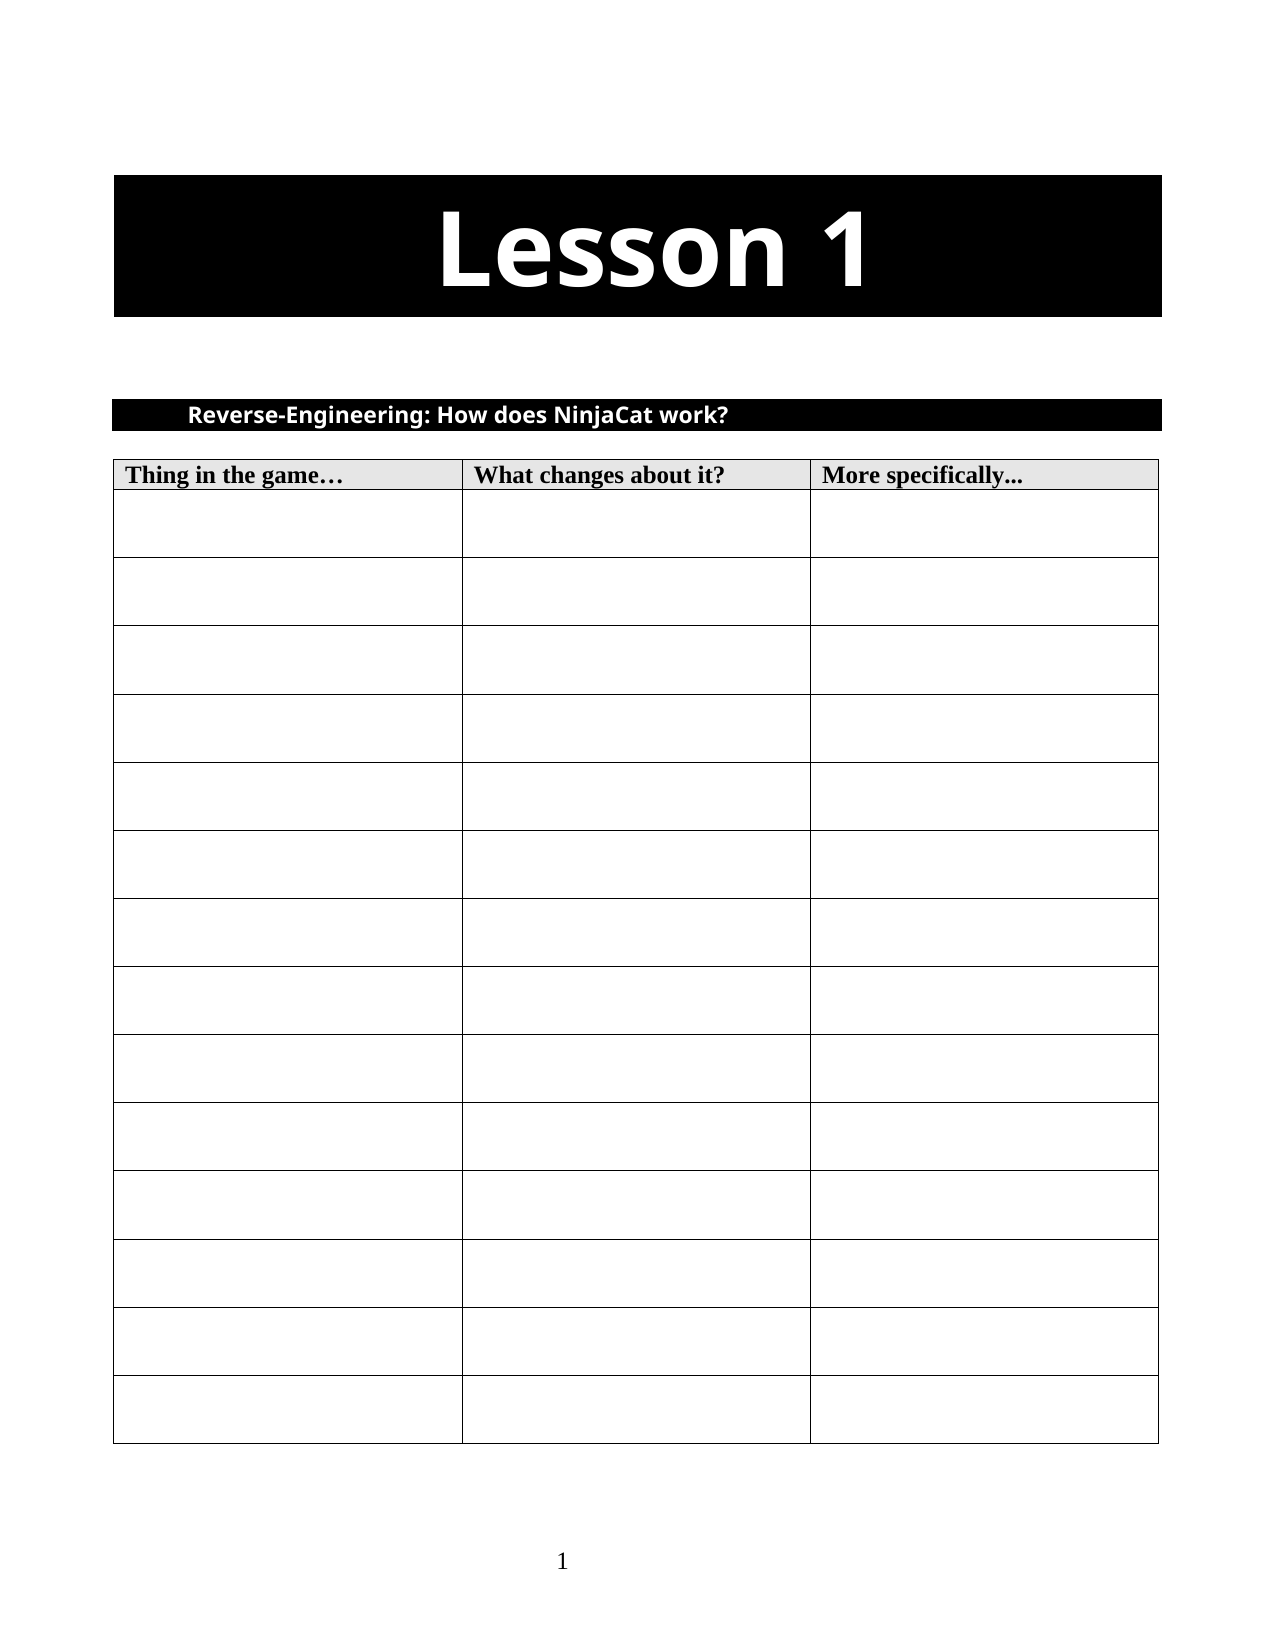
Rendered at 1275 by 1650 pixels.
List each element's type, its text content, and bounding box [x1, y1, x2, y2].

table_cell [463, 626, 810, 693]
table_cell [463, 899, 810, 966]
table_header More specifically... [811, 460, 1158, 489]
table_cell [811, 763, 1158, 830]
table_cell [811, 1035, 1158, 1102]
table_cell [114, 490, 462, 557]
table_cell [811, 1240, 1158, 1307]
table_cell [811, 490, 1158, 557]
table_header Thing in the game… [114, 460, 462, 489]
table_cell [114, 1035, 462, 1102]
subtitle Lesson 1 [114, 175, 1162, 317]
table_cell [811, 967, 1158, 1034]
table_cell [811, 1376, 1158, 1443]
table_header What changes about it? [463, 460, 810, 489]
table_cell [463, 1308, 810, 1375]
table_cell [114, 967, 462, 1034]
table_cell [114, 1240, 462, 1307]
table_cell [811, 831, 1158, 898]
table_cell [114, 1376, 462, 1443]
table_cell [114, 1171, 462, 1238]
table_cell [114, 899, 462, 966]
table_cell [811, 1308, 1158, 1375]
table_cell [114, 558, 462, 625]
table_cell [463, 1103, 810, 1170]
table_cell [811, 626, 1158, 693]
table_cell [114, 1103, 462, 1170]
table_cell [114, 626, 462, 693]
table_cell [811, 695, 1158, 762]
table_cell [463, 558, 810, 625]
table_cell [114, 831, 462, 898]
table_cell [463, 831, 810, 898]
table_cell [463, 1171, 810, 1238]
table_cell [463, 967, 810, 1034]
table_cell [811, 1171, 1158, 1238]
table_cell [463, 763, 810, 830]
table_cell [811, 558, 1158, 625]
table_cell [463, 695, 810, 762]
table_cell [463, 1035, 810, 1102]
table_cell [811, 1103, 1158, 1170]
table_cell [463, 1240, 810, 1307]
table_cell [114, 763, 462, 830]
table_cell [114, 1308, 462, 1375]
subtitle Reverse-Engineering: How does NinjaCat work? [112, 399, 1162, 431]
table_cell [463, 1376, 810, 1443]
table_cell [463, 490, 810, 557]
table_cell [811, 899, 1158, 966]
table_cell [114, 695, 462, 762]
